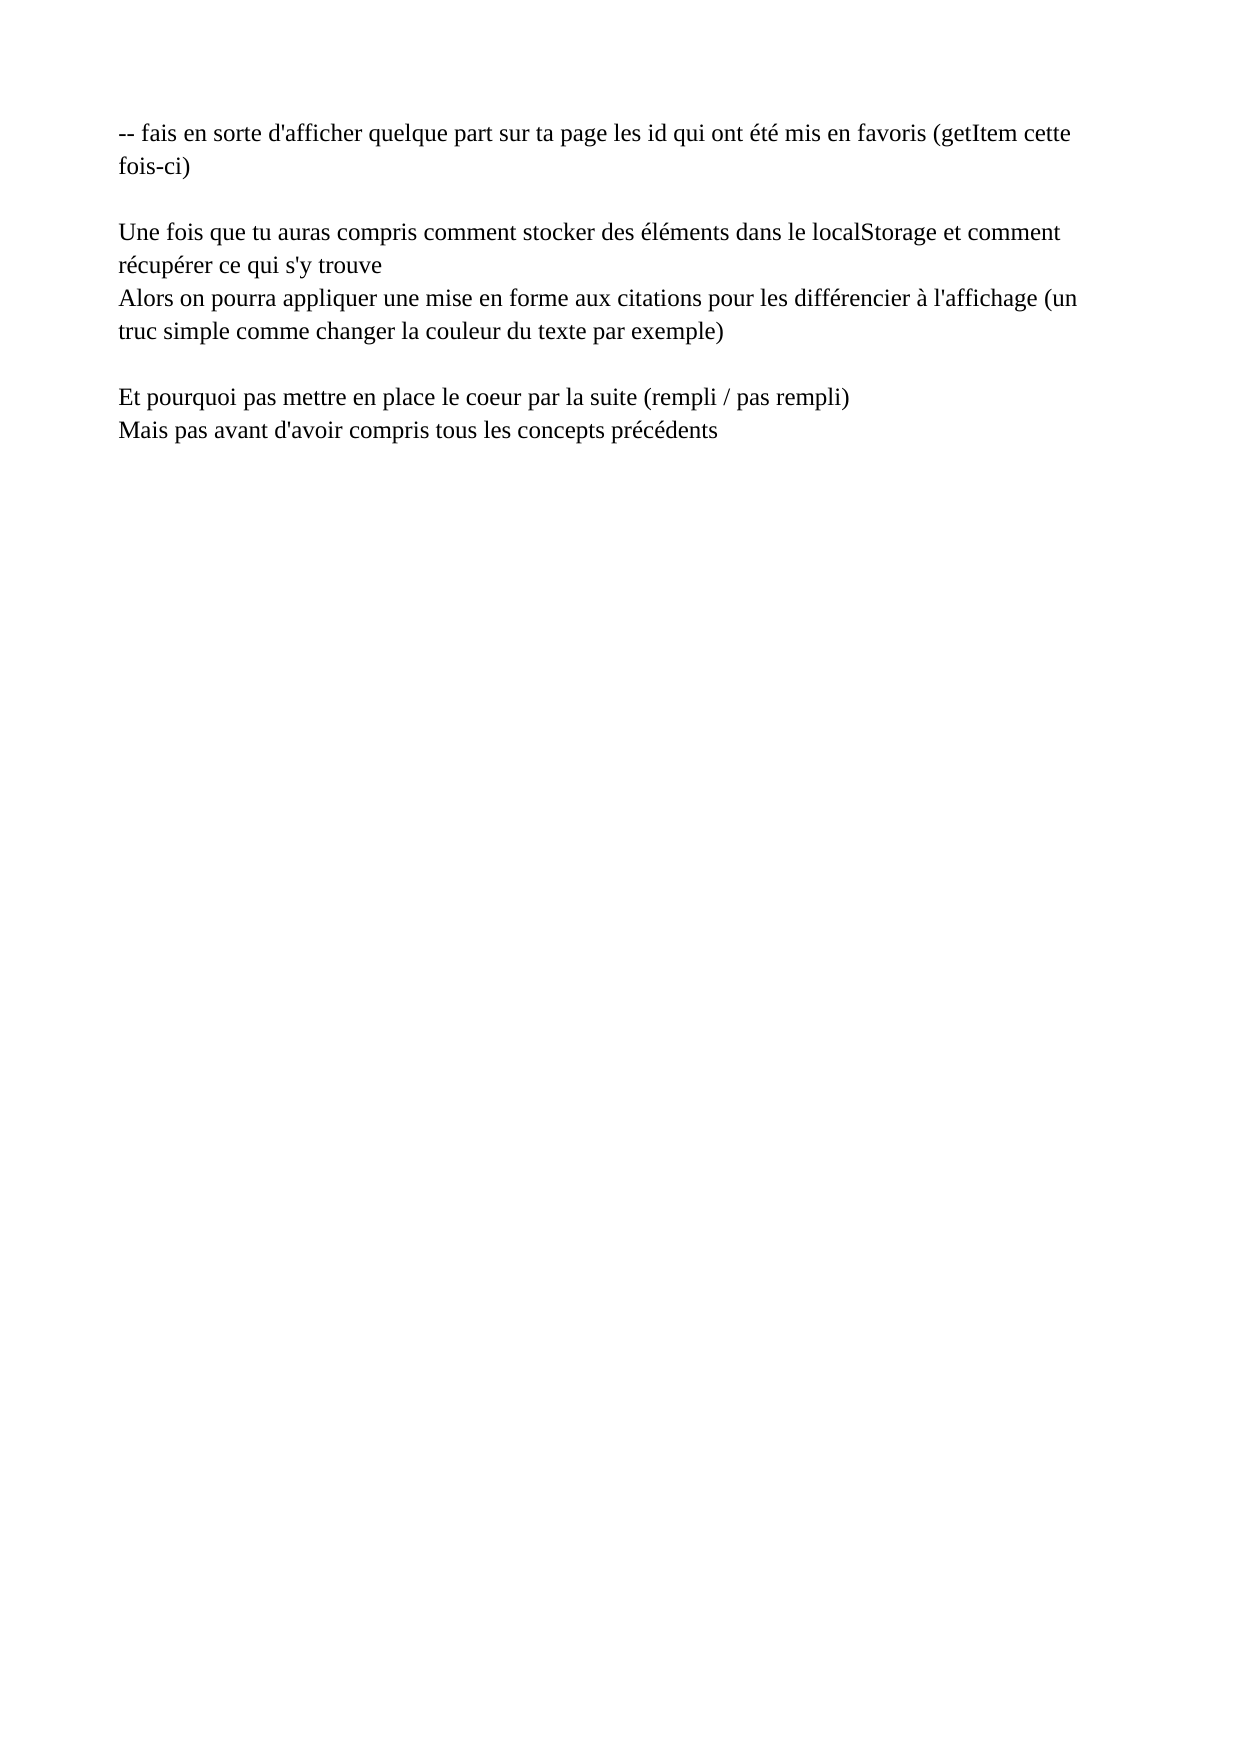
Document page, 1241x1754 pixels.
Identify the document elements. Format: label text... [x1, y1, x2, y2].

text -- fais en sorte d'afficher quelque part sur ta page les id qui ont été mis en favoris (getItem cette fois-ci) Une fois que tu auras compris comment stocker des éléments dans le localStorage et comment récupérer ce qui s'y trouve Alors on pourra appliquer une mise en forme aux citations pour les différencier à l'affichage (un truc simple comme changer la couleur du texte par exemple) Et pourquoi pas mettre en place le coeur par la suite (rempli / pas rempli) Mais pas avant d'avoir compris tous les concepts précédents [118, 118, 1122, 444]
